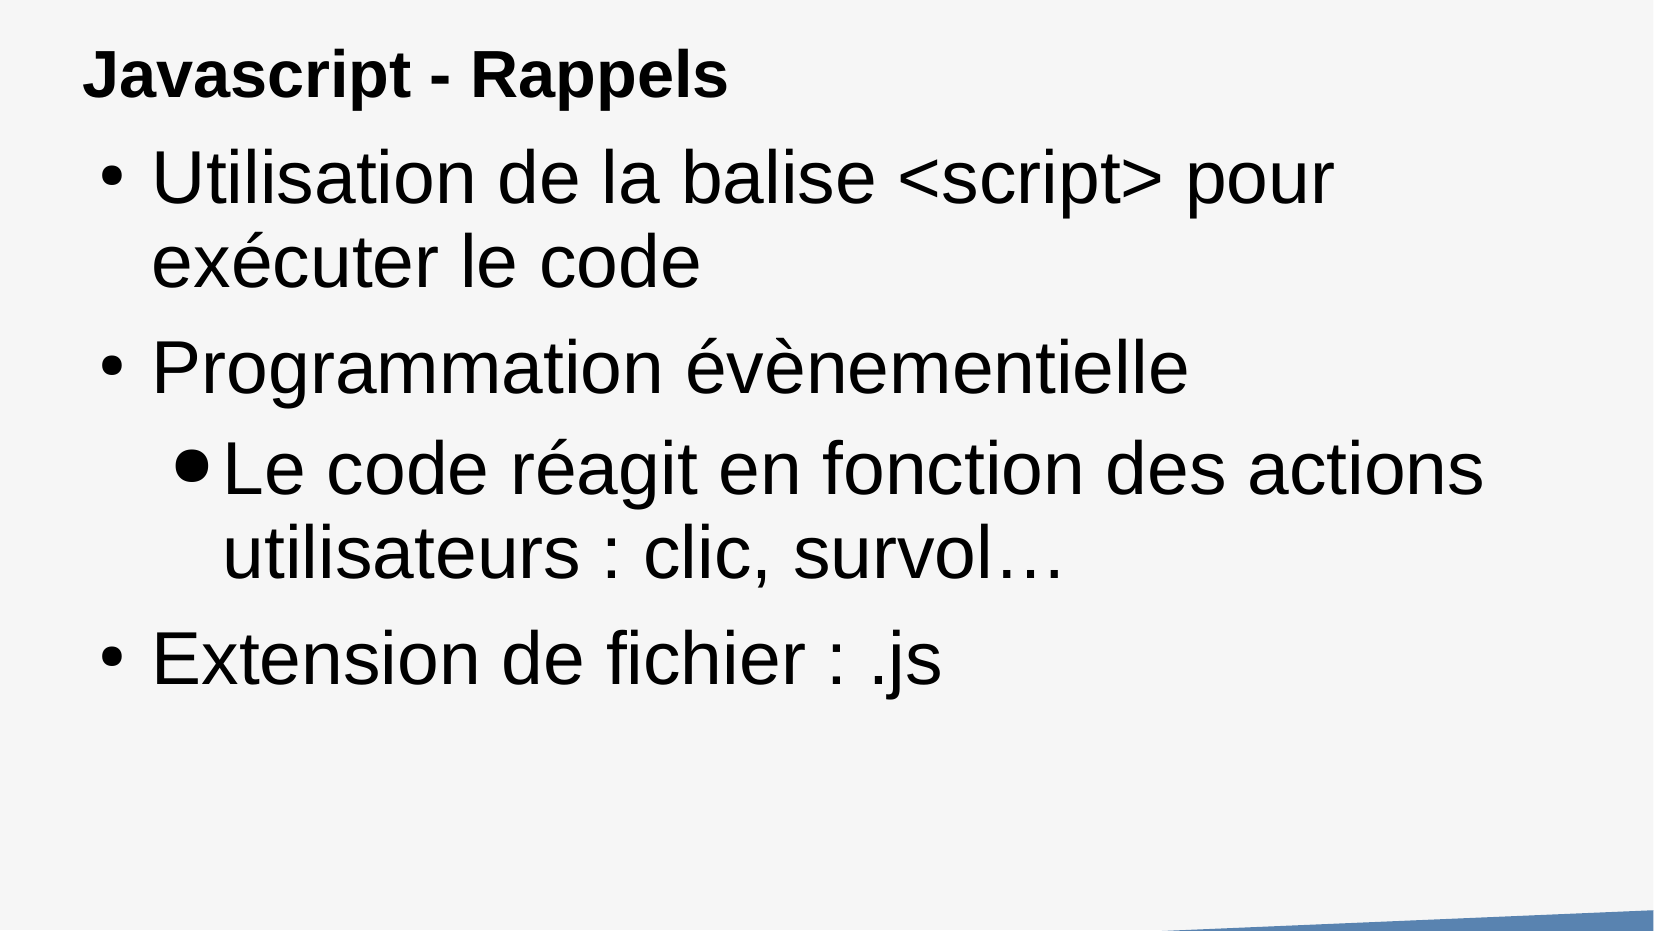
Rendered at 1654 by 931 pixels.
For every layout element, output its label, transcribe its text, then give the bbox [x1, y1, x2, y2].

list Utilisation de la balise <script> pour exécuter le code Programmation évènementielle Le code réagit en fonction des actions utilisateurs : clic, survol… Extension de fichier : .js [80, 135, 1620, 709]
title Javascript - Rappels [82, 37, 1571, 114]
text_box [1161, 910, 1654, 931]
